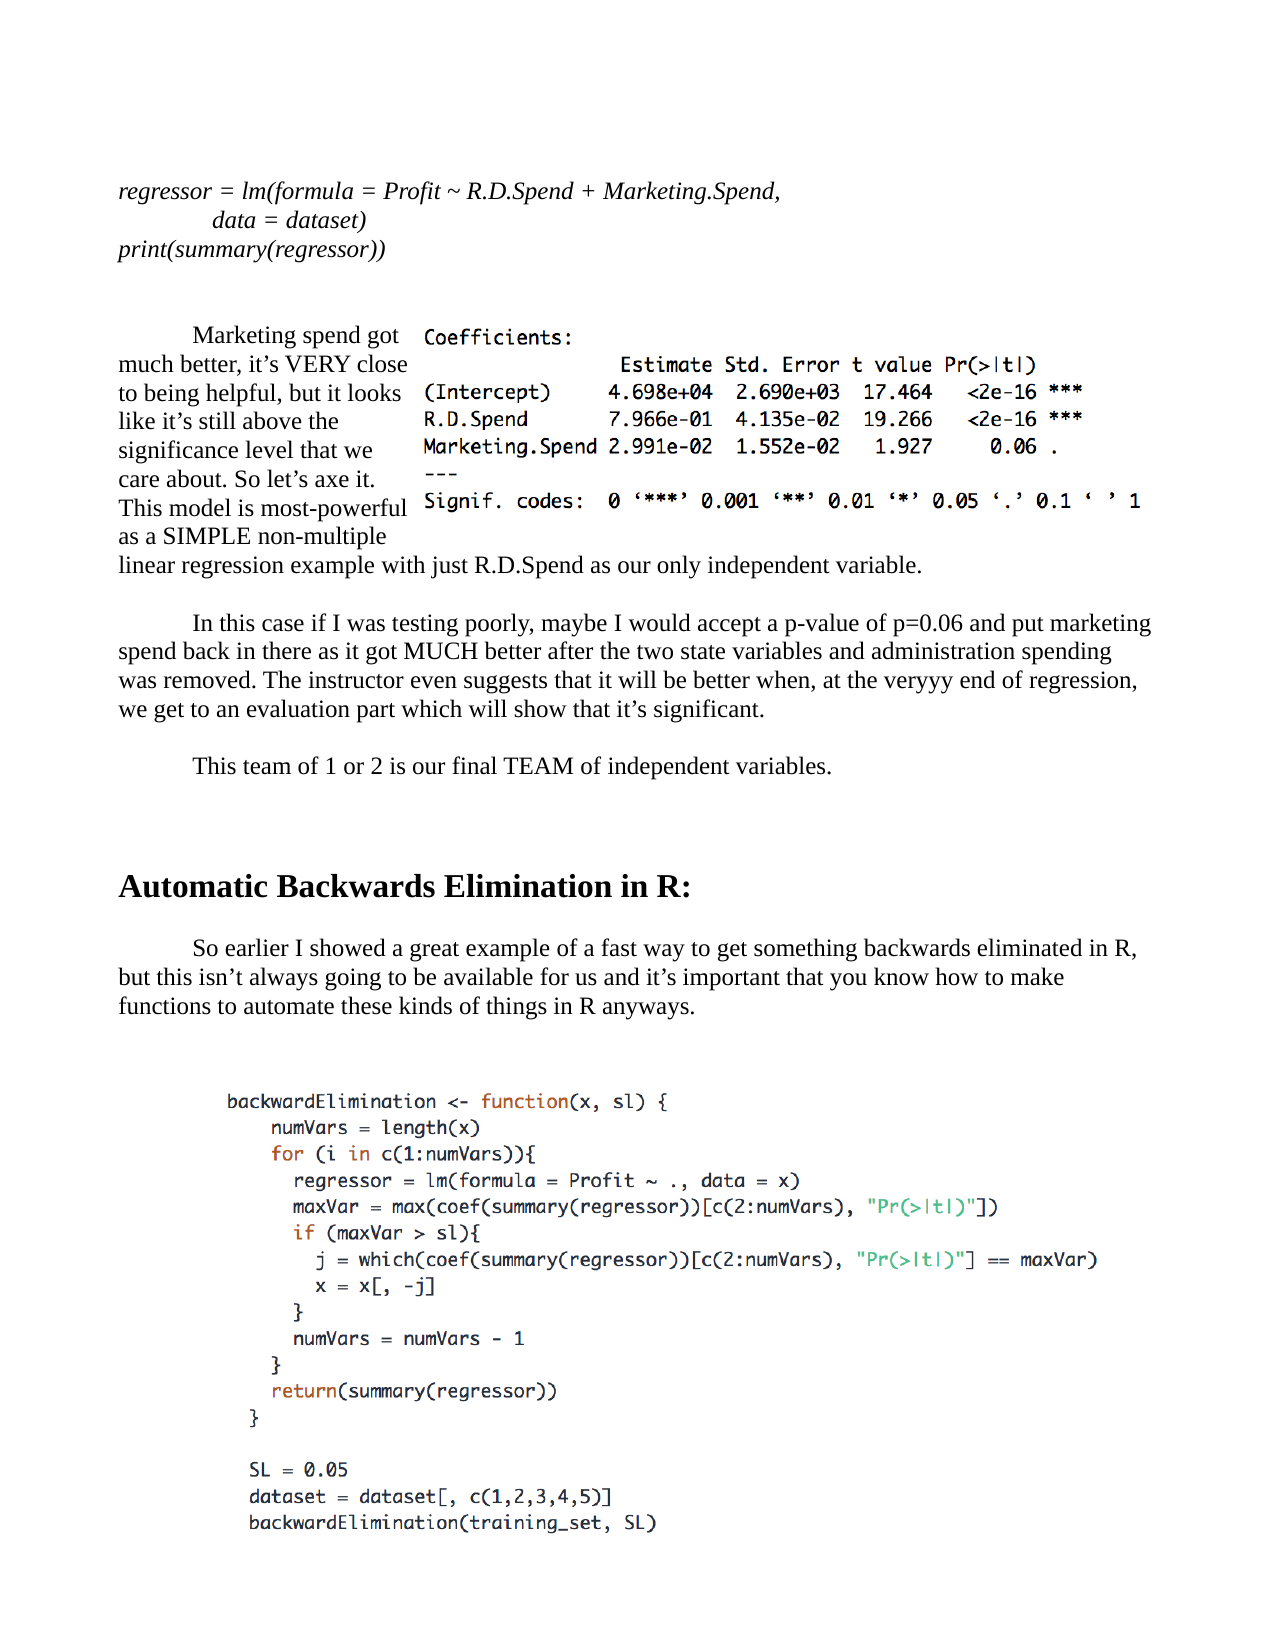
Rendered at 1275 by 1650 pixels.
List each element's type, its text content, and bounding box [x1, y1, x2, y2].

text Automatic Backwards Elimination in R: [118, 866, 1157, 905]
text In this case if I was testing poorly, maybe I would accept a p-value of p=0.06 and put marketing spend back in there as it got MUCH better after the two state variables and administration spending was removed. The instructor even suggests that it will be better when, at the veryyy end of regression, we get to an evaluation part which will show that it’s significant. [118, 608, 1157, 723]
text data = dataset) [118, 205, 1157, 234]
text Marketing spend got much better, it’s VERY close to being helpful, but it looks like it’s still above the significance level that we care about. So let’s axe it. This model is most-powerful as a SIMPLE non-multiple linear regression example with just R.D.Spend as our only independent variable. [118, 320, 1157, 579]
picture [417, 320, 1150, 522]
text regressor = lm(formula = Profit ~ R.D.Spend + Marketing.Spend, [118, 176, 1157, 205]
text So earlier I showed a great example of a fast way to get something backwards eliminated in R, but this isn’t always going to be available for us and it’s important that you know how to make functions to automate these kinds of things in R anyways. [118, 933, 1157, 1020]
text This team of 1 or 2 is our final TEAM of independent variables. [118, 751, 1157, 780]
picture [215, 1082, 1120, 1552]
text print(summary(regressor)) [118, 234, 1157, 263]
